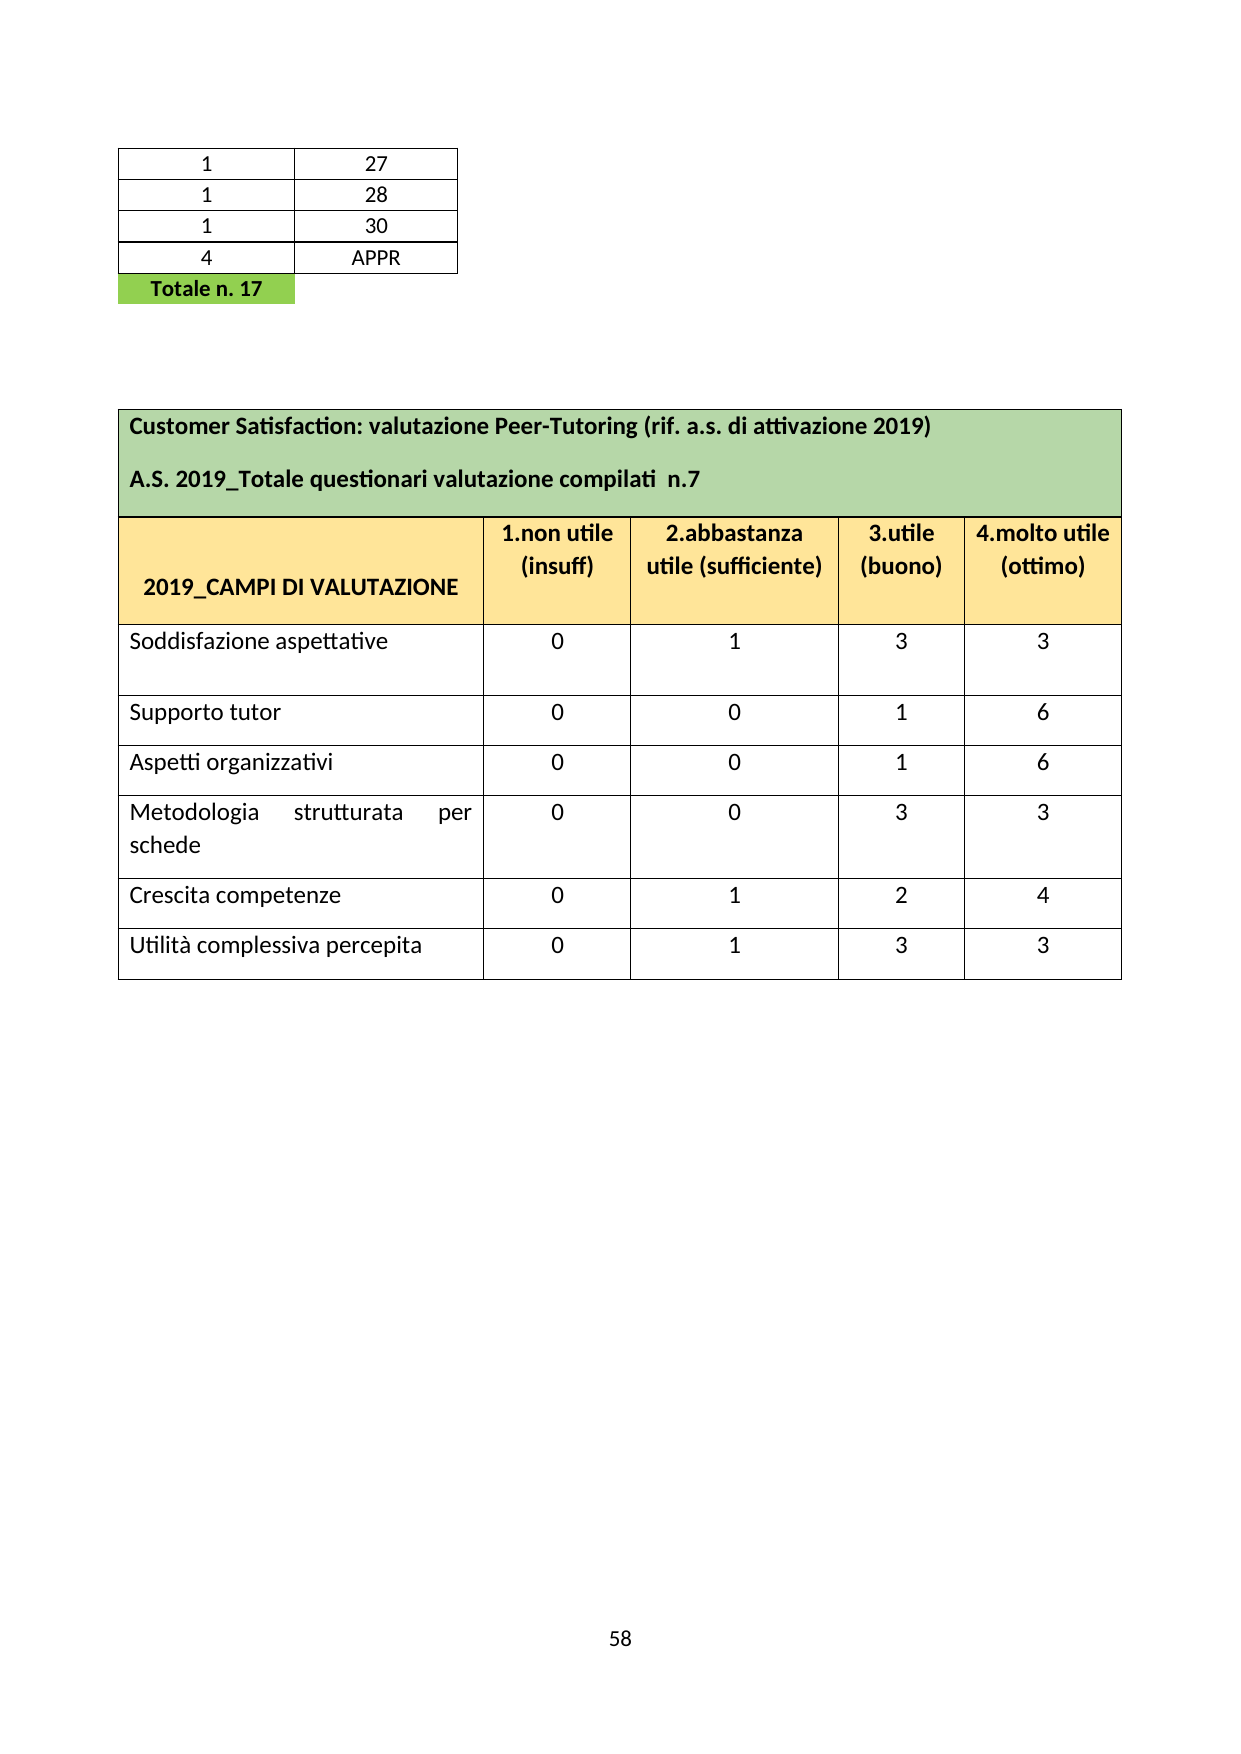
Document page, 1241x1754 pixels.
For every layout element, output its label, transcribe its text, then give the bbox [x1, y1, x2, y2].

table_cell 1 [631, 929, 838, 978]
table_cell Totale n. 17 [118, 274, 295, 304]
table_cell 2019_CAMPI DI VALUTAZIONE [119, 518, 483, 624]
table_cell 2.abbastanza utile (sufficiente) [631, 518, 838, 624]
table_header Customer Satisfaction: valutazione Peer-Tutoring (rif. a.s. di attivazione 2019) A.S. 2019_Totale questionari valutazione compilati n.7 [119, 410, 1121, 516]
table_cell 3.utile (buono) [839, 518, 964, 624]
table_cell 1 [631, 625, 838, 695]
table_cell 2 [839, 879, 964, 928]
table_cell 1 [119, 149, 294, 179]
table_cell 6 [965, 696, 1121, 745]
table_cell 4.molto utile (ottimo) [965, 518, 1121, 624]
table_cell 0 [484, 696, 630, 745]
table_cell 0 [484, 879, 630, 928]
table_cell 0 [484, 746, 630, 795]
table_cell APPR [295, 243, 457, 273]
table_cell [295, 274, 457, 304]
table_cell 28 [295, 180, 457, 210]
table_cell 6 [965, 746, 1121, 795]
table_cell 3 [839, 796, 964, 878]
table_cell 0 [631, 796, 838, 878]
table_cell 0 [484, 625, 630, 695]
table_cell 3 [839, 929, 964, 978]
table_cell 3 [965, 929, 1121, 978]
table_cell 0 [484, 796, 630, 878]
table_cell Metodologia strutturata per schede [119, 796, 483, 878]
table_cell 0 [484, 929, 630, 978]
table_cell 0 [631, 746, 838, 795]
table_cell 1 [119, 211, 294, 241]
table_cell 1 [119, 180, 294, 210]
table_cell Aspetti organizzativi [119, 746, 483, 795]
table_cell Supporto tutor [119, 696, 483, 745]
table_cell 3 [839, 625, 964, 695]
table_cell 1.non utile (insuff) [484, 518, 630, 624]
table_cell 3 [965, 796, 1121, 878]
table_cell 4 [119, 243, 294, 273]
table_cell 1 [631, 879, 838, 928]
table_cell Soddisfazione aspettative [119, 625, 483, 695]
table_cell 27 [295, 149, 457, 179]
table_cell Utilità complessiva percepita [119, 929, 483, 978]
table_cell 3 [965, 625, 1121, 695]
table_cell Crescita competenze [119, 879, 483, 928]
table_cell 1 [839, 746, 964, 795]
table_cell 4 [965, 879, 1121, 928]
table_cell 1 [839, 696, 964, 745]
table_cell 30 [295, 211, 457, 241]
table_cell 0 [631, 696, 838, 745]
